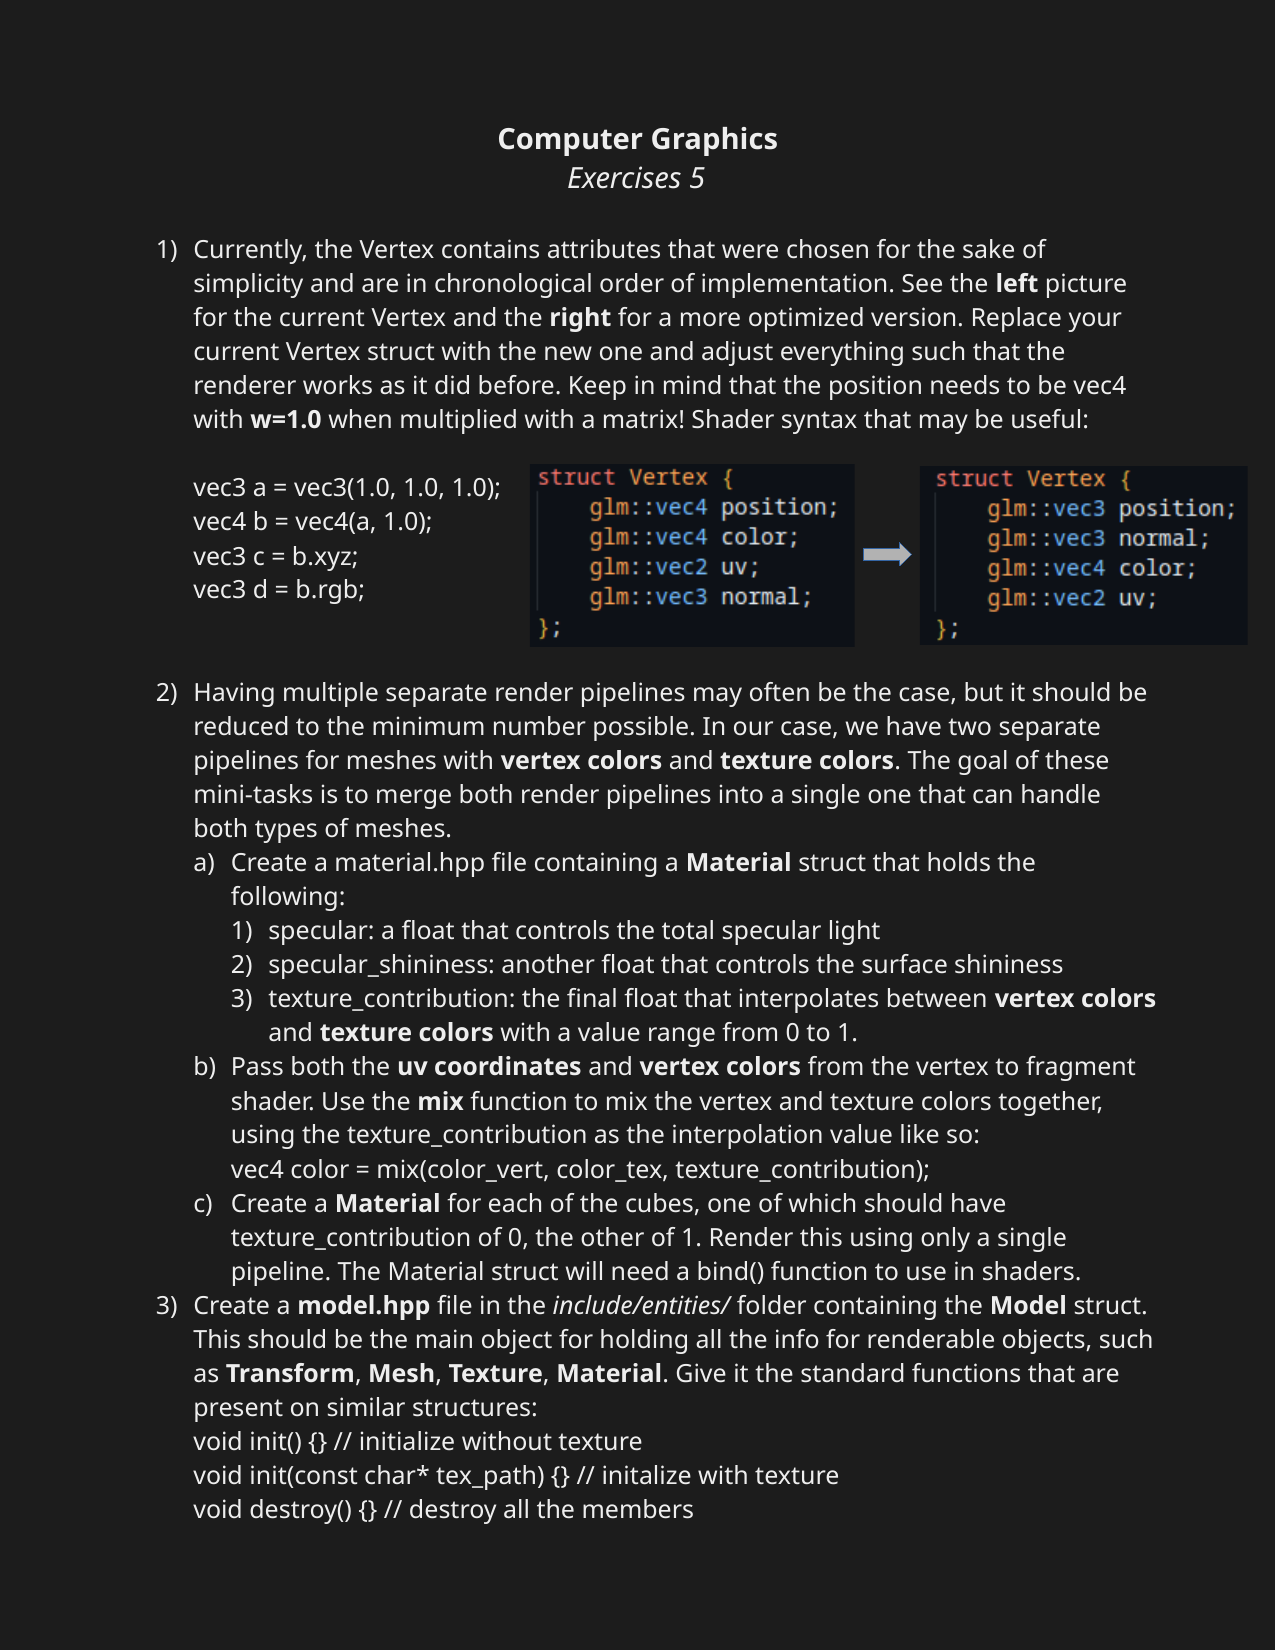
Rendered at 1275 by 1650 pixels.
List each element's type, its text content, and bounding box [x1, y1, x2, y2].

list Currently, the Vertex contains attributes that were chosen for the sake of simplicity and are in chronological order of implementation. See the left picture for the current Vertex and the right for a more optimized version. Replace your current Vertex struct with the new one and adjust everything such that the renderer works as it did before. Keep in mind that the position needs to be vec4 with w=1.0 when multiplied with a matrix! Shader syntax that may be useful: [156, 232, 1157, 436]
list [855, 470, 919, 504]
list Create a material.hpp file containing a Material struct that holds the following: [193, 845, 1157, 913]
list [855, 572, 919, 606]
list vec3 c = b.xyz; [156, 538, 529, 572]
picture [529, 464, 855, 647]
list specular: a float that controls the total specular light [231, 913, 1157, 947]
text Exercises 5 [118, 158, 1157, 197]
list void init() {} // initialize without texture [156, 1424, 1157, 1458]
list vec3 a = vec3(1.0, 1.0, 1.0); [156, 470, 529, 504]
list vec4 b = vec4(a, 1.0); [156, 504, 529, 538]
list vec3 d = b.rgb; [156, 572, 529, 606]
list Having multiple separate render pipelines may often be the case, but it should be reduced to the minimum number possible. In our case, we have two separate pipelines for meshes with vertex colors and texture colors. The goal of these mini-tasks is to merge both render pipelines into a single one that can handle both types of meshes. [156, 674, 1157, 845]
list texture_contribution: the final float that interpolates between vertex colors and texture colors with a value range from 0 to 1. [231, 981, 1157, 1049]
list vec4 color = mix(color_vert, color_tex, texture_contribution); [193, 1151, 1157, 1185]
list specular_shininess: another float that controls the surface shininess [231, 947, 1157, 981]
picture [919, 466, 1248, 645]
text Computer Graphics [118, 118, 1157, 158]
list Pass both the uv coordinates and vertex colors from the vertex to fragment shader. Use the mix function to mix the vertex and texture colors together, using the texture_contribution as the interpolation value like so: [193, 1049, 1157, 1151]
list [855, 538, 919, 572]
list Create a Material for each of the cubes, one of which should have texture_contribution of 0, the other of 1. Render this using only a single pipeline. The Material struct will need a bind() function to use in shaders. [193, 1185, 1157, 1287]
list void init(const char* tex_path) {} // initalize with texture [156, 1458, 1157, 1492]
list [855, 504, 919, 538]
list Create a model.hpp file in the include/entities/ folder containing the Model struct. This should be the main object for holding all the info for renderable objects, such as Transform, Mesh, Texture, Material. Give it the standard functions that are present on similar structures: [156, 1287, 1157, 1424]
list void destroy() {} // destroy all the members [156, 1492, 1157, 1526]
